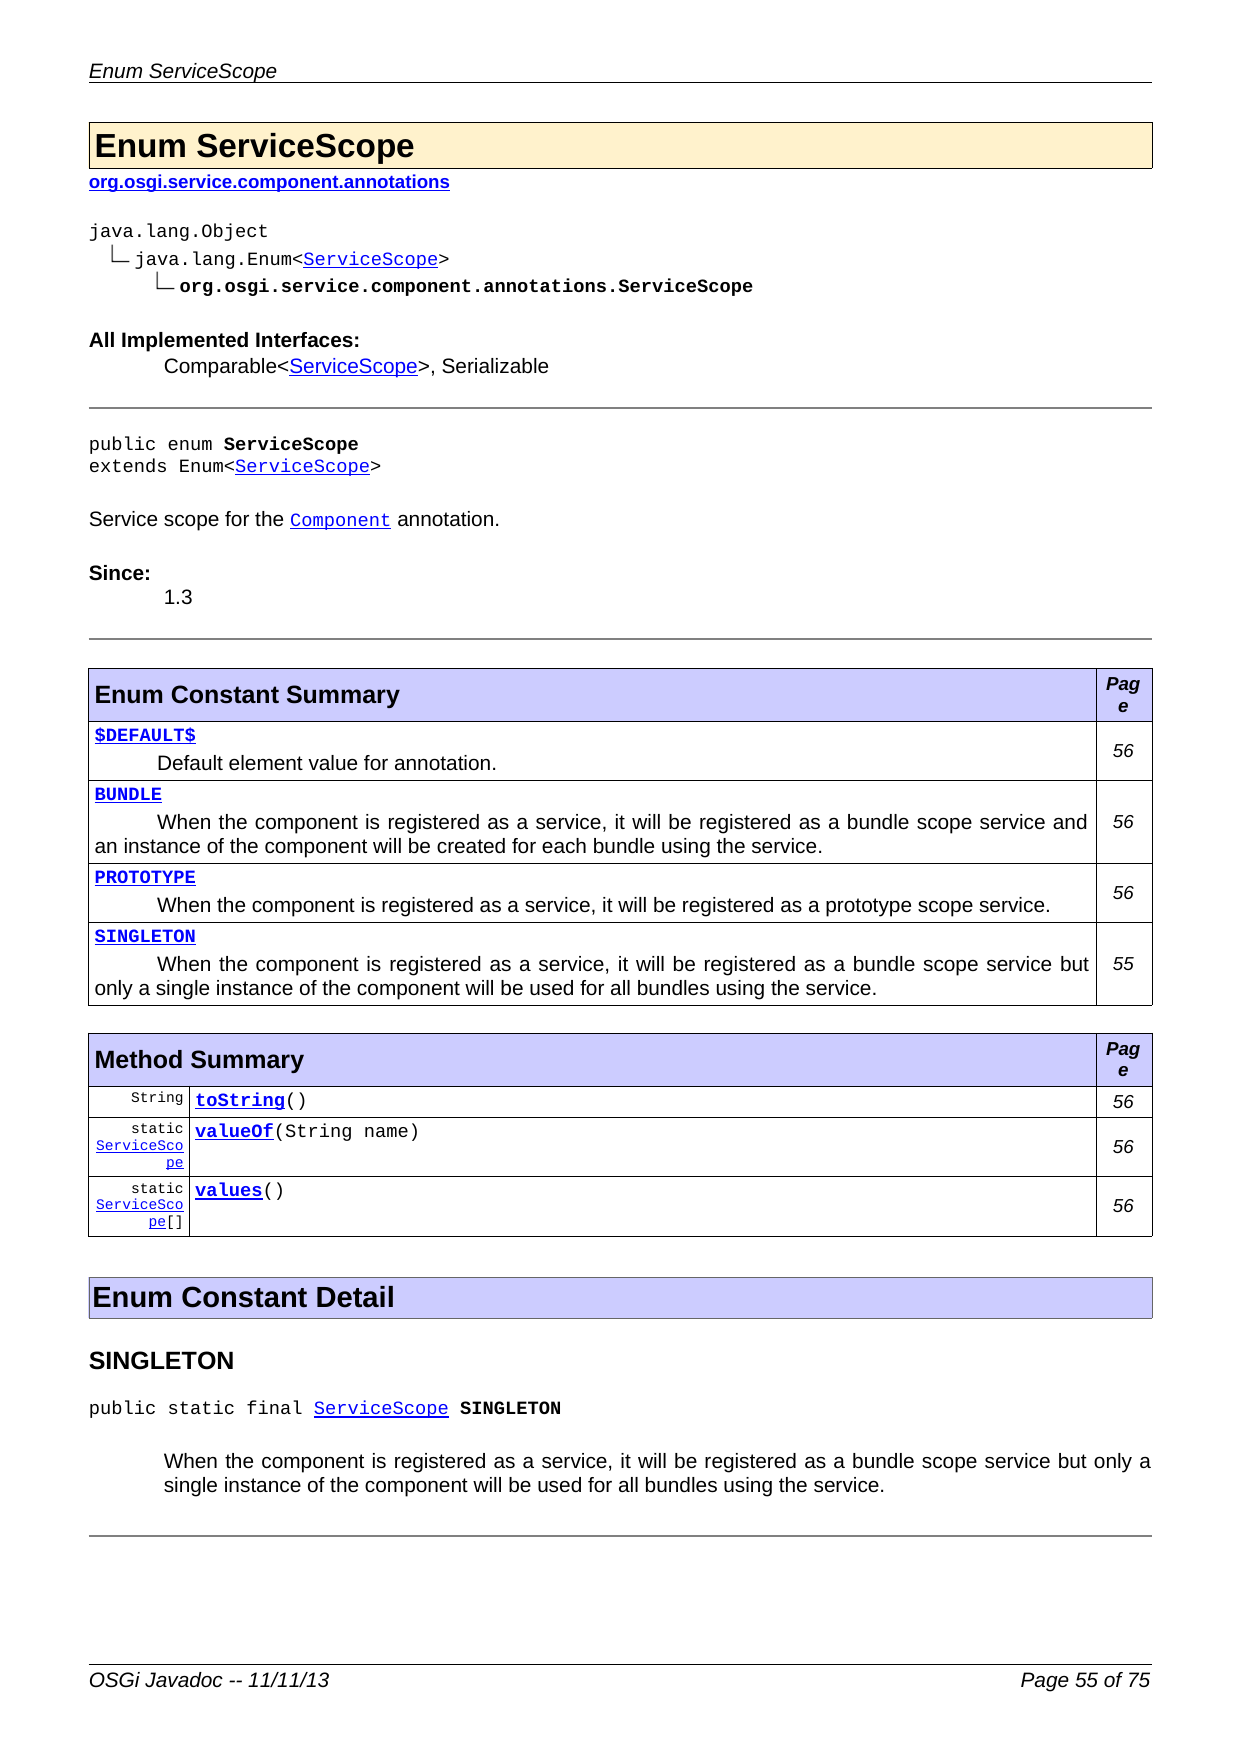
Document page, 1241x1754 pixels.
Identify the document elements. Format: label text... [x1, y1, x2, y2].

table_cell BUNDLE When the component is registered as a service, it will be registered as a bundle scope service and an instance of the component will be created for each bundle using the service. [89, 781, 1096, 863]
subtitle Enum ServiceScope [90, 123, 1152, 168]
table_cell static ServiceScope [89, 1118, 189, 1176]
subtitle All Implemented Interfaces: [88, 327, 1152, 351]
text 1.3 [163, 585, 1152, 609]
text Comparable<ServiceScope>, Serializable [163, 354, 1152, 378]
text java.lang.Enum<ServiceScope> [88, 243, 1152, 271]
table_cell String [89, 1087, 189, 1117]
table_cell values() [190, 1177, 1096, 1236]
picture [111, 243, 135, 266]
text Since: [88, 561, 1152, 585]
table_cell 56 [1097, 864, 1152, 922]
picture [156, 270, 180, 293]
table_cell 56 [1097, 722, 1152, 780]
table_cell SINGLETON When the component is registered as a service, it will be registered as a bundle scope service but only a single instance of the component will be used for all bundles using the service. [89, 923, 1096, 1005]
table_cell static ServiceScope[] [89, 1177, 189, 1236]
text java.lang.Object [88, 222, 1152, 243]
text extends Enum<ServiceScope> [88, 456, 1152, 478]
table_header Page [1097, 1034, 1152, 1086]
table_cell $DEFAULT$ Default element value for annotation. [89, 722, 1096, 780]
text Service scope for the Component annotation. [88, 507, 1152, 532]
text public enum ServiceScope [88, 435, 1152, 456]
table_cell 56 [1097, 1087, 1152, 1117]
text org.osgi.service.component.annotations [88, 171, 1152, 193]
table_header Enum Constant Summary [89, 669, 1096, 721]
table_header Page [1097, 669, 1152, 721]
text org.osgi.service.component.annotations.ServiceScope [88, 271, 1152, 298]
table_cell PROTOTYPE When the component is registered as a service, it will be registered as a prototype scope service. [89, 864, 1096, 922]
text public static final ServiceScope SINGLETON [88, 1399, 1152, 1420]
subtitle Enum Constant Detail [90, 1278, 1152, 1318]
table_cell 55 [1097, 781, 1152, 863]
text When the component is registered as a service, it will be registered as a bundle scope service but only a single instance of the component will be used for all bundles using the service. [163, 1449, 1152, 1497]
table_cell toString() [190, 1087, 1096, 1117]
table_header Method Summary [89, 1034, 1096, 1086]
table_cell valueOf(String name) [190, 1118, 1096, 1176]
table_cell 56 [1097, 1118, 1152, 1176]
table_cell 55 [1097, 923, 1152, 1005]
table_cell 56 [1097, 1177, 1152, 1236]
subtitle SINGLETON [88, 1346, 1152, 1375]
